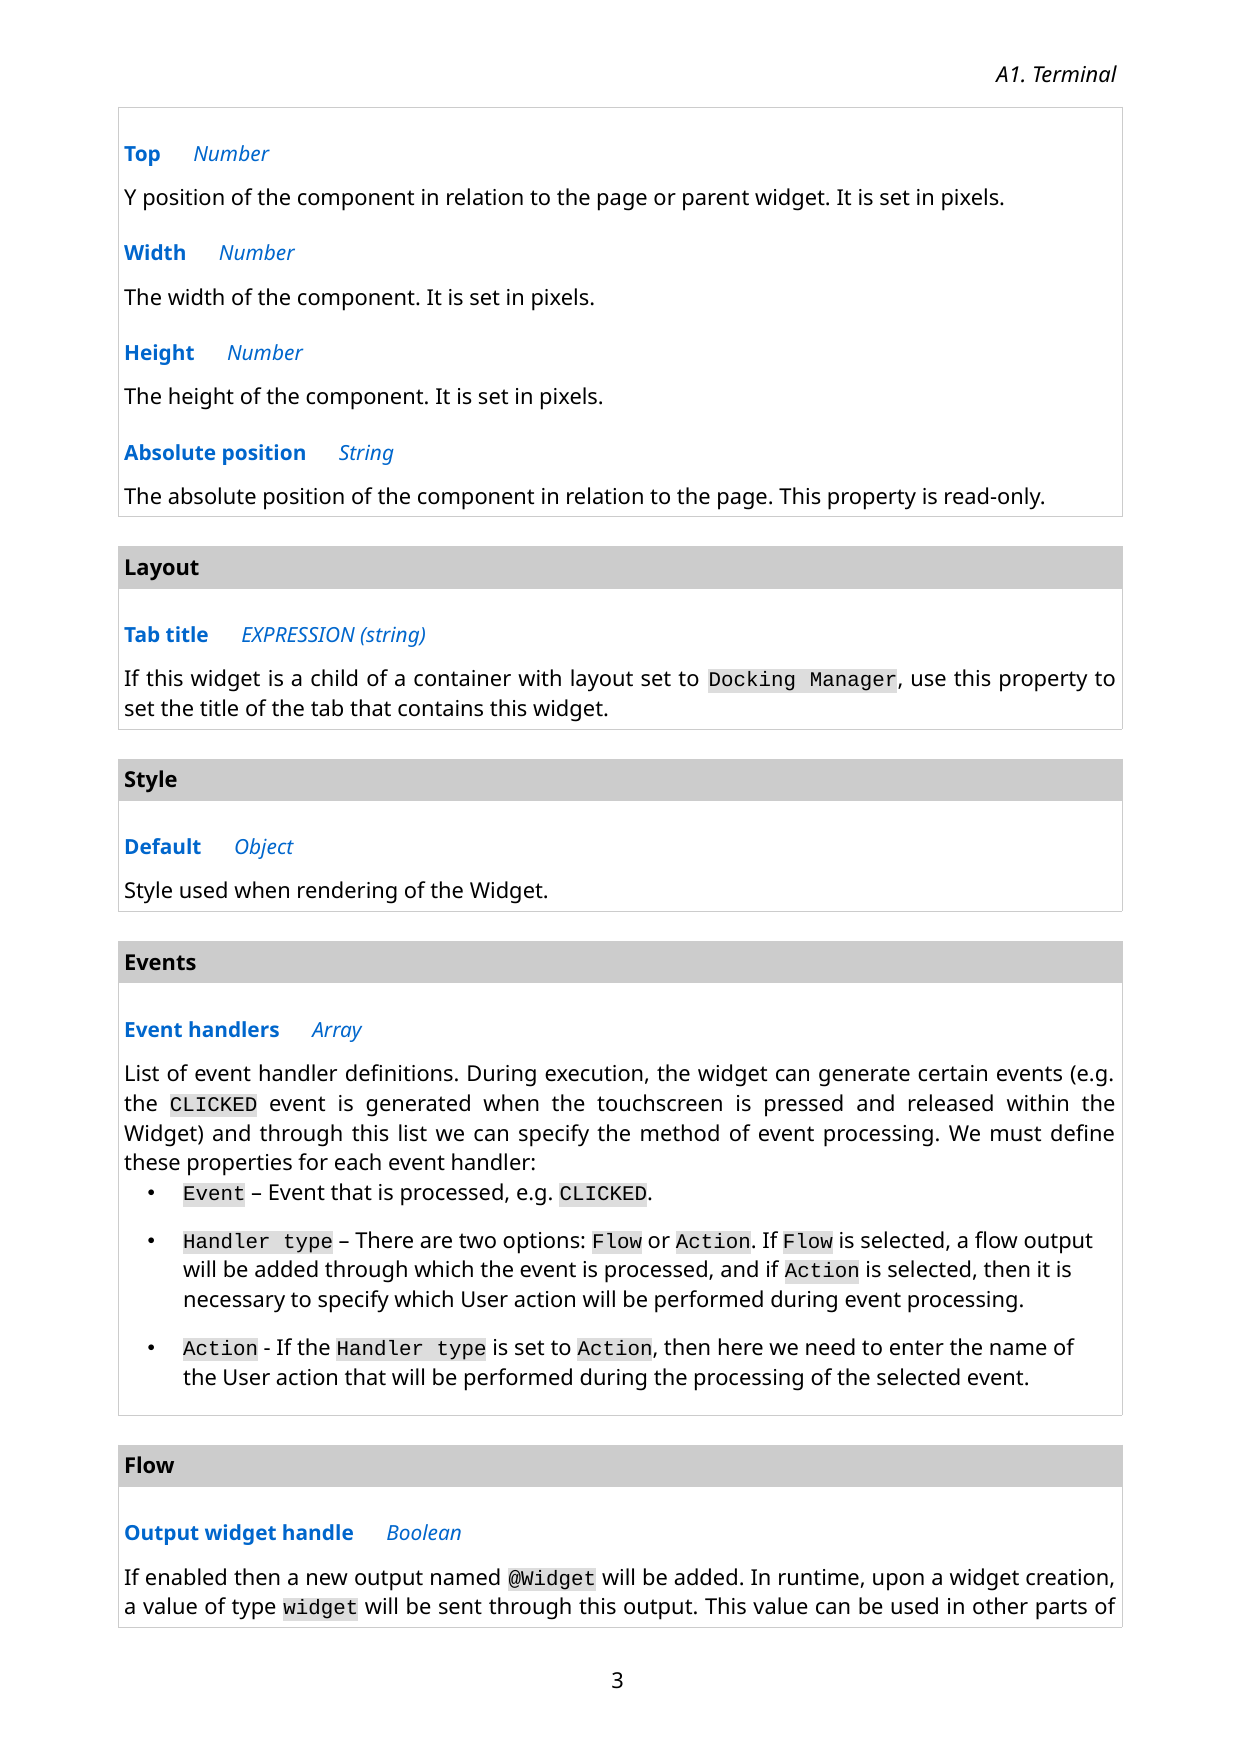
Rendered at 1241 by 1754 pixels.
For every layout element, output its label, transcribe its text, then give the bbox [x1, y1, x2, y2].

table_header Flow [119, 1446, 1122, 1486]
table_cell Event handlers Array List of event handler definitions. During execution, the widget can generate certain events (e.g. the CLICKED event is generated when the touchscreen is pressed and released within the Widget) and through this list we can specify the method of event processing. We must define these properties for each event handler: Event – Event that is processed, e.g. CLICKED. Handler type – There are two options: Flow or Action. If Flow is selected, a flow output will be added through which the event is processed, and if Action is selected, then it is necessary to specify which User action will be performed during event processing. Action - If the Handler type is set to Action, then here we need to enter the name of the User action that will be performed during the processing of the selected event. [119, 983, 1122, 1415]
table_cell Top Number Y position of the component in relation to the page or parent widget. It is set in pixels. Width Number The width of the component. It is set in pixels. Height Number The height of the component. It is set in pixels. Absolute position String The absolute position of the component in relation to the page. This property is read-only. [119, 108, 1122, 516]
table_header Style [119, 760, 1122, 800]
table_header Events [119, 942, 1122, 982]
table_cell Output widget handle Boolean If enabled then a new output named @Widget will be added. In runtime, upon a widget creation, a value of type widget will be sent through this output. This value can be used in other parts of [119, 1487, 1122, 1627]
table_cell Default Object Style used when rendering of the Widget. [119, 801, 1122, 911]
table_cell Tab title EXPRESSION (string) If this widget is a child of a container with layout set to Docking Manager, use this property to set the title of the tab that contains this widget. [119, 589, 1122, 729]
table_header Layout [119, 547, 1122, 588]
